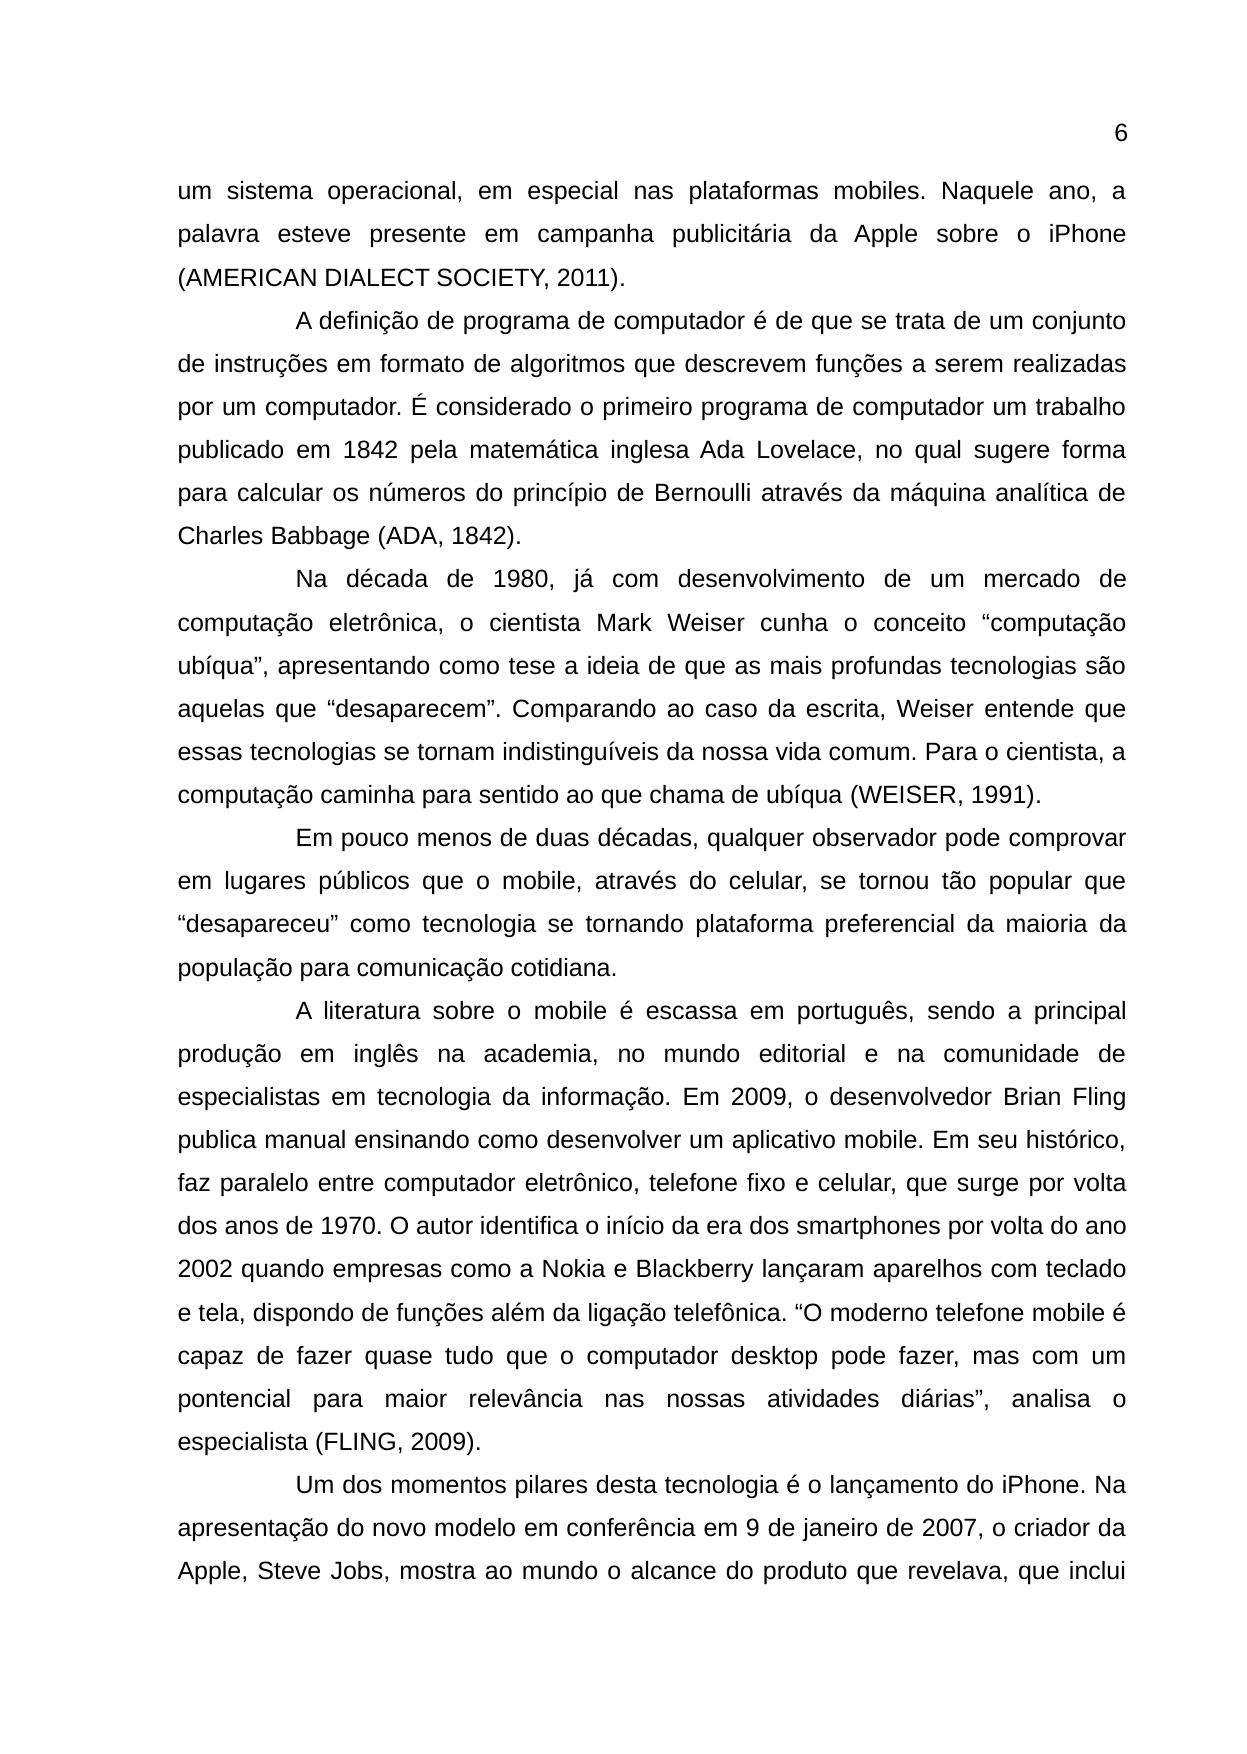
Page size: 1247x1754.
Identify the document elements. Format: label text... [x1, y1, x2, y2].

text Na década de 1980, já com desenvolvimento de um mercado de computação eletrônica, o cientista Mark Weiser cunha o conceito “computação ubíqua”, apresentando como tese a ideia de que as mais profundas tecnologias são aquelas que “desaparecem”. Comparando ao caso da escrita, Weiser entende que essas tecnologias se tornam indistinguíveis da nossa vida comum. Para o cientista, a computação caminha para sentido ao que chama de ubíqua (WEISER, 1991). [177, 564, 1128, 809]
text um sistema operacional, em especial nas plataformas mobiles. Naquele ano, a palavra esteve presente em campanha publicitária da Apple sobre o iPhone (AMERICAN DIALECT SOCIETY, 2011). [177, 176, 1128, 291]
text A definição de programa de computador é de que se trata de um conjunto de instruções em formato de algoritmos que descrevem funções a serem realizadas por um computador. É considerado o primeiro programa de computador um trabalho publicado em 1842 pela matemática inglesa Ada Lovelace, no qual sugere forma para calcular os números do princípio de Bernoulli através da máquina analítica de Charles Babbage (ADA, 1842). [177, 306, 1128, 550]
text Um dos momentos pilares desta tecnologia é o lançamento do iPhone. Na apresentação do novo modelo em conferência em 9 de janeiro de 2007, o criador da Apple, Steve Jobs, mostra ao mundo o alcance do produto que revelava, que inclui [177, 1470, 1128, 1585]
text A literatura sobre o mobile é escassa em português, sendo a principal produção em inglês na academia, no mundo editorial e na comunidade de especialistas em tecnologia da informação. Em 2009, o desenvolvedor Brian Fling publica manual ensinando como desenvolver um aplicativo mobile. Em seu histórico, faz paralelo entre computador eletrônico, telefone fixo e celular, que surge por volta dos anos de 1970. O autor identifica o início da era dos smartphones por volta do ano 2002 quando empresas como a Nokia e Blackberry lançaram aparelhos com teclado e tela, dispondo de funções além da ligação telefônica. “O moderno telefone mobile é capaz de fazer quase tudo que o computador desktop pode fazer, mas com um pontencial para maior relevância nas nossas atividades diárias”, analisa o especialista (FLING, 2009). [177, 996, 1128, 1456]
text Em pouco menos de duas décadas, qualquer observador pode comprovar em lugares públicos que o mobile, através do celular, se tornou tão popular que “desapareceu” como tecnologia se tornando plataforma preferencial da maioria da população para comunicação cotidiana. [177, 823, 1128, 981]
